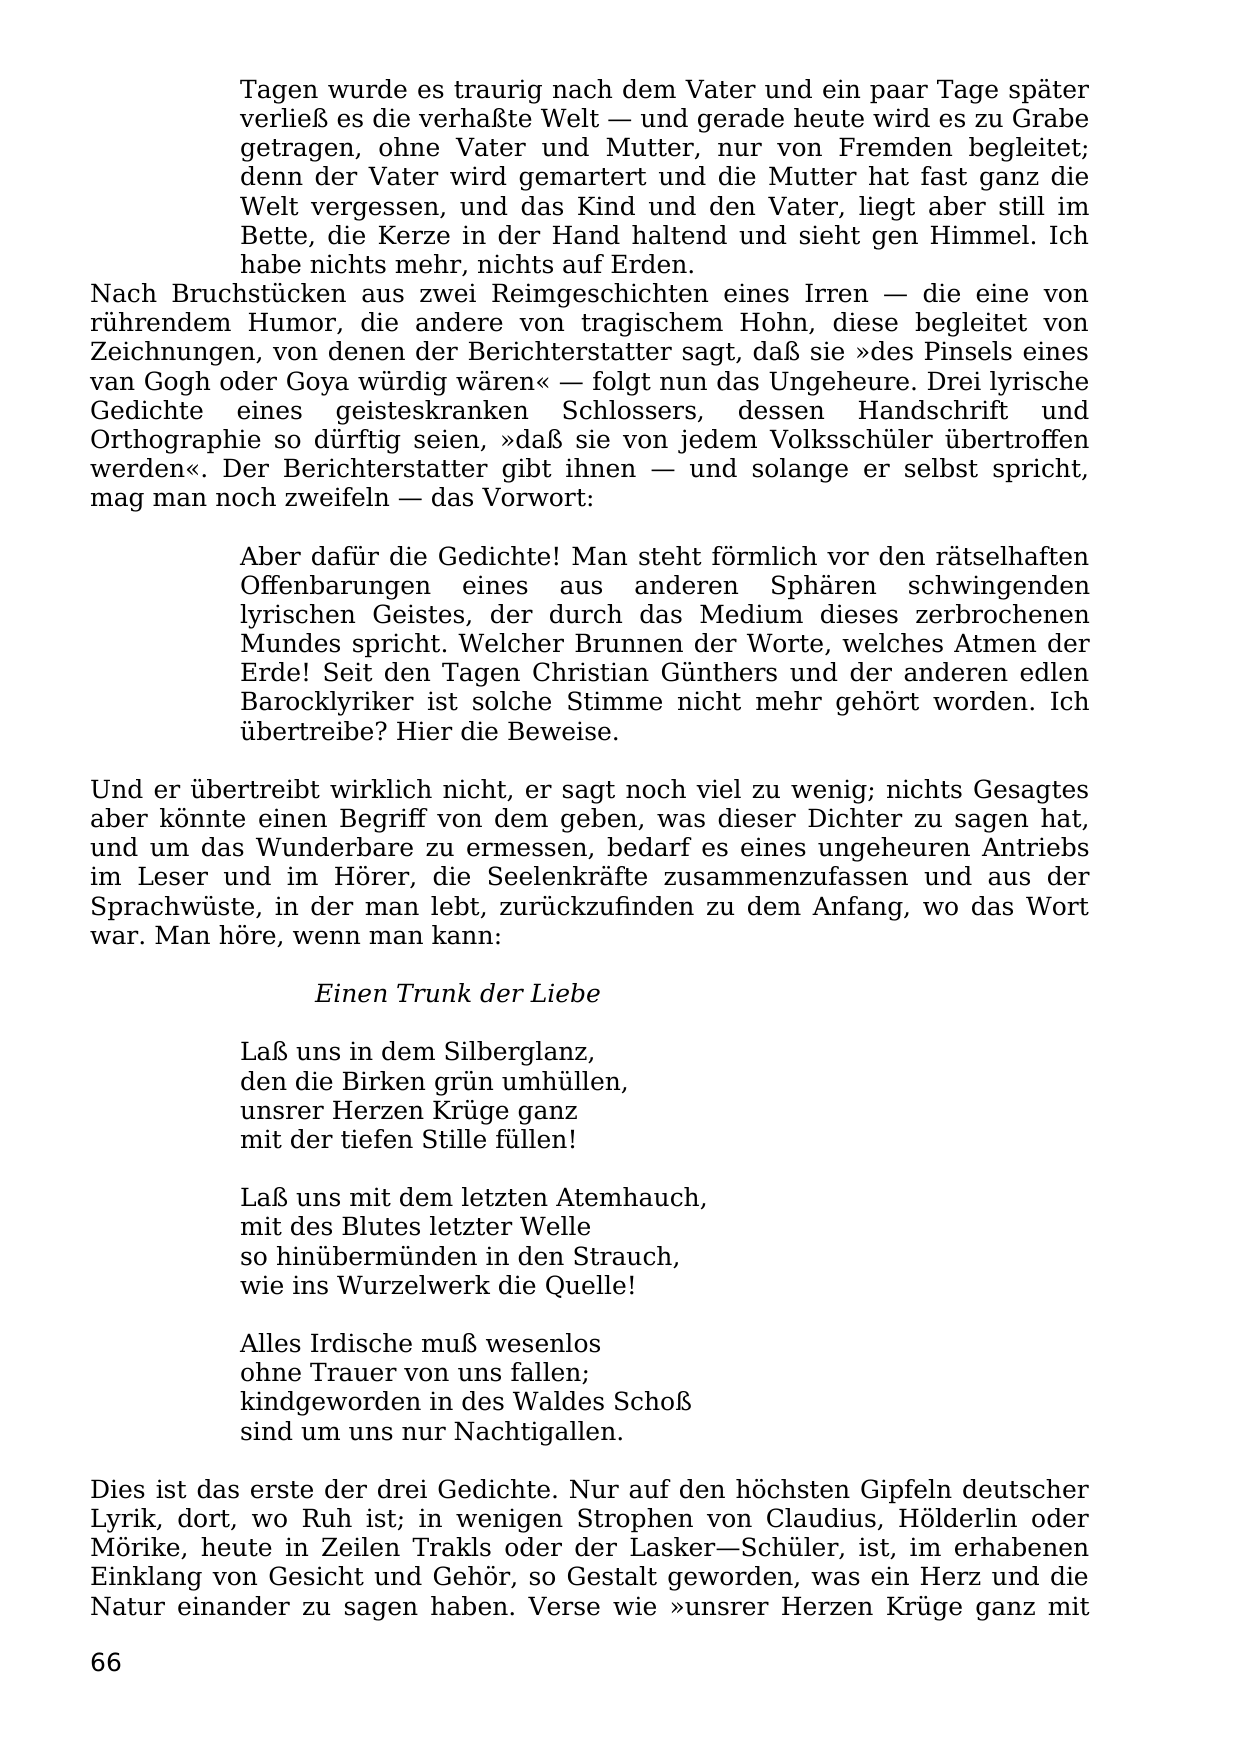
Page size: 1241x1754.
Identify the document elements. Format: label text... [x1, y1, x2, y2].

text so hinübermünden in den Strauch, [240, 1242, 1091, 1271]
text Tagen wurde es traurig nach dem Vater und ein paar Tage später verließ es die verhaßte Welt — und gerade heute wird es zu Grabe getragen, ohne Vater und Mutter, nur von Fremden begleitet; denn der Vater wird gemartert und die Mutter hat fast ganz die Welt vergessen, und das Kind und den Vater, liegt aber still im Bette, die Kerze in der Hand haltend und sieht gen Himmel. Ich habe nichts mehr, nichts auf Erden. [240, 75, 1091, 279]
text ohne Trauer von uns fallen; [240, 1358, 1091, 1387]
text unsrer Herzen Krüge ganz [240, 1096, 1091, 1125]
text Laß uns in dem Silberglanz, [240, 1037, 1091, 1067]
text Laß uns mit dem letzten Atemhauch, [240, 1183, 1091, 1212]
text Aber dafür die Gedichte! Man steht förmlich vor den rätselhaften Offenbarungen eines aus anderen Sphären schwingenden lyrischen Geistes, der durch das Medium dieses zerbrochenen Mundes spricht. Welcher Brunnen der Worte, welches Atmen der Erde! Seit den Tagen Christian Günthers und der anderen edlen Barocklyriker ist solche Stimme nicht mehr gehört worden. Ich übertreibe? Hier die Beweise. [240, 542, 1091, 746]
text den die Birken grün umhüllen, [240, 1067, 1091, 1096]
text Und er übertreibt wirklich nicht, er sagt noch viel zu wenig; nichts Gesagtes aber könnte einen Begriff von dem geben, was dieser Dichter zu sagen hat, und um das Wunderbare zu ermessen, bedarf es eines ungeheuren Antriebs im Leser und im Hörer, die Seelenkräfte zusammenzufassen und aus der Sprachwüste, in der man lebt, zurückzufinden zu dem Anfang, wo das Wort war. Man höre, wenn man kann: [90, 775, 1091, 950]
text mit des Blutes letzter Welle [240, 1212, 1091, 1242]
text wie ins Wurzelwerk die Quelle! [240, 1271, 1091, 1300]
text kindgeworden in des Waldes Schoß [240, 1387, 1091, 1417]
text mit der tiefen Stille füllen! [240, 1125, 1091, 1154]
text Alles Irdische muß wesenlos [240, 1329, 1091, 1358]
text sind um uns nur Nachtigallen. [240, 1417, 1091, 1446]
text Dies ist das erste der drei Gedichte. Nur auf den höchsten Gipfeln deutscher Lyrik, dort, wo Ruh ist; in wenigen Strophen von Claudius, Hölderlin oder Mörike, heute in Zeilen Trakls oder der Lasker—Schüler, ist, im erhabenen Einklang von Gesicht und Gehör, so Gestalt geworden, was ein Herz und die Natur einander zu sagen haben. Verse wie »unsrer Herzen Krüge ganz mit [90, 1475, 1091, 1621]
text Nach Bruchstücken aus zwei Reimgeschichten eines Irren — die eine von rührendem Humor, die andere von tragischem Hohn, diese begleitet von Zeichnungen, von denen der Berichterstatter sagt, daß sie »des Pinsels eines van Gogh oder Goya würdig wären« — folgt nun das Ungeheure. Drei lyrische Gedichte eines geisteskranken Schlossers, dessen Handschrift und Orthographie so dürftig seien, »daß sie von jedem Volksschüler übertroffen werden«. Der Berichterstatter gibt ihnen — und solange er selbst spricht, mag man noch zweifeln — das Vorwort: [90, 279, 1091, 512]
text Einen Trunk der Liebe [240, 979, 1091, 1008]
